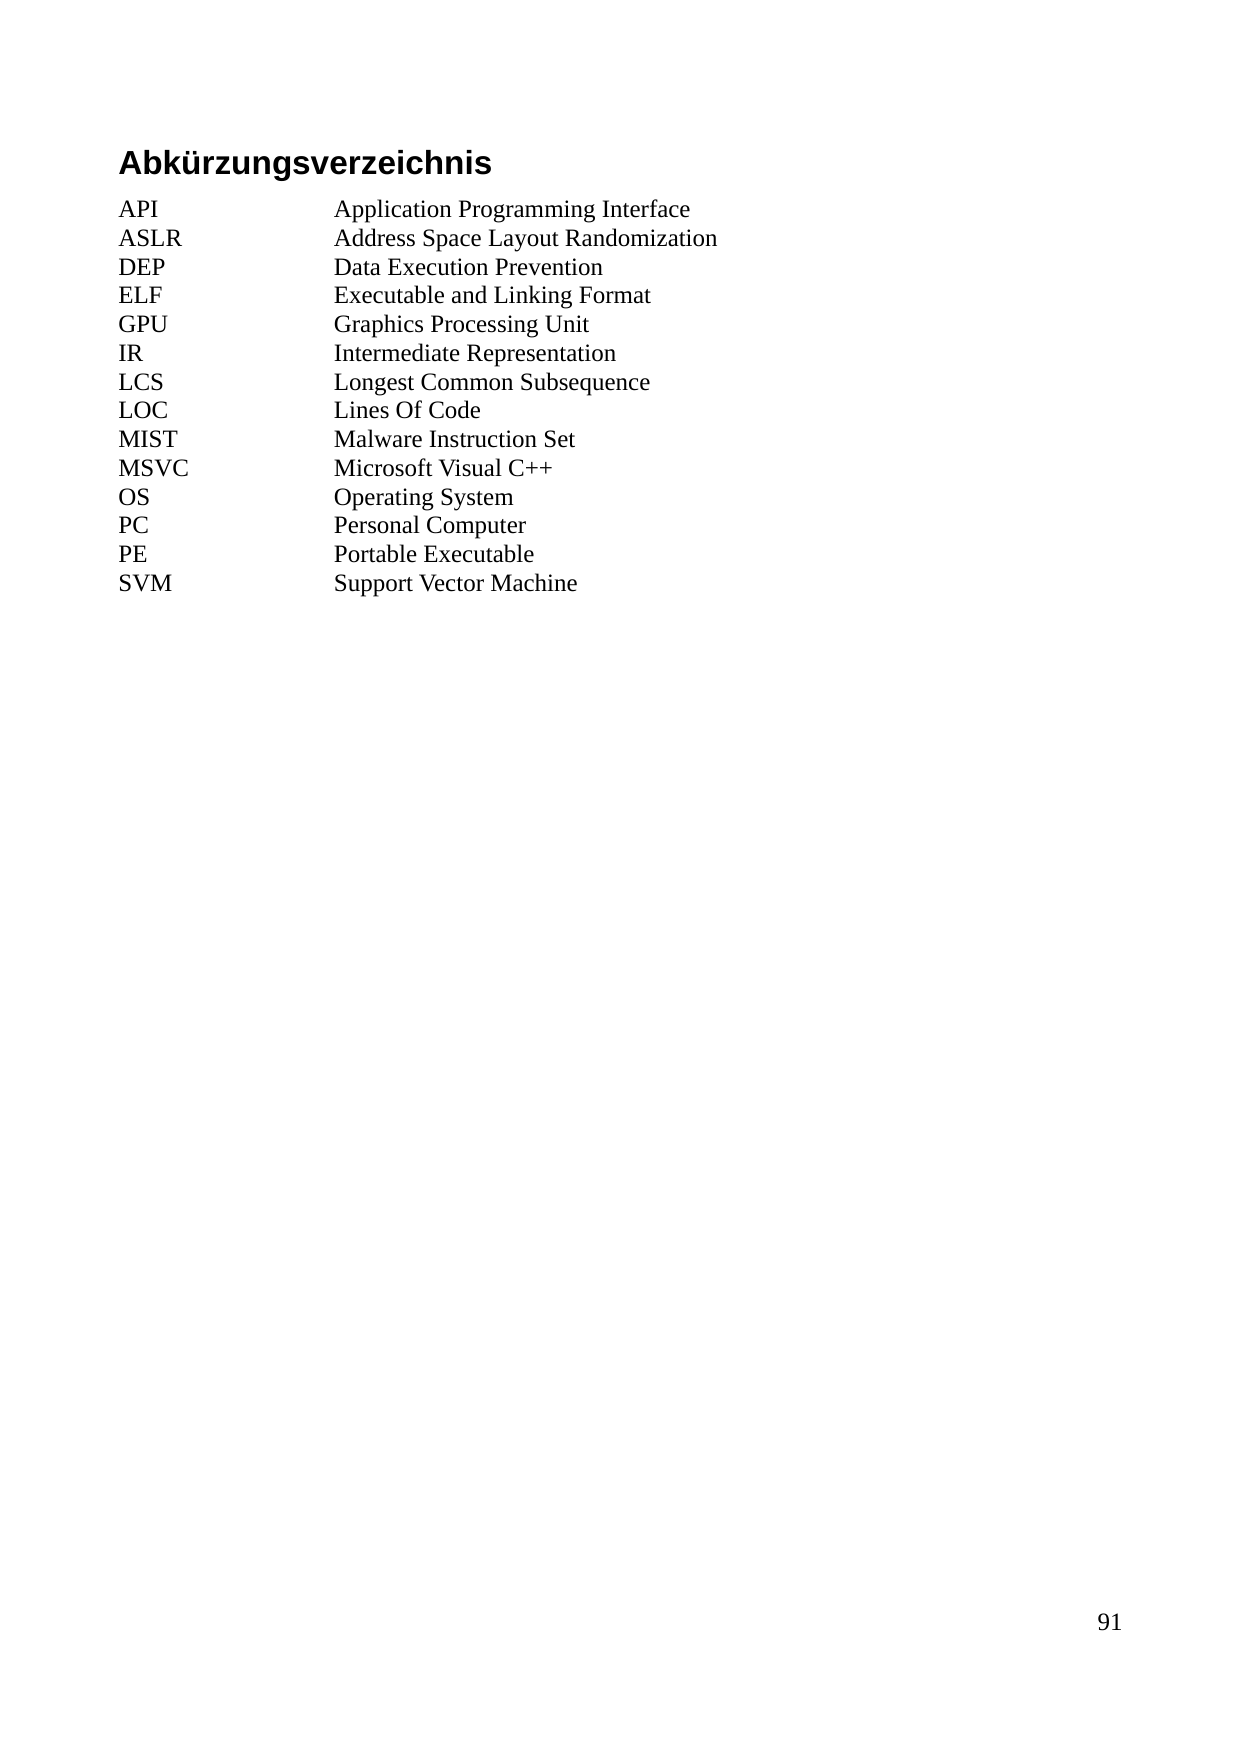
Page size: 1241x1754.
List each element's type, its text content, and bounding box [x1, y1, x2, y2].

table_cell Microsoft Visual C++ [334, 453, 1123, 482]
table_cell DEP [118, 252, 334, 280]
table_cell Graphics Processing Unit [334, 309, 1123, 338]
subtitle Abkürzungsverzeichnis [118, 143, 1122, 182]
table_cell Operating System [334, 482, 1123, 510]
table_header Application Programming Interface [334, 194, 1123, 223]
table_cell PC [118, 510, 334, 539]
table_cell Address Space Layout Randomization [334, 223, 1123, 252]
table_cell LOC [118, 395, 334, 424]
table_cell GPU [118, 309, 334, 338]
table_cell LCS [118, 367, 334, 395]
table_cell Support Vector Machine [334, 568, 1123, 597]
table_cell ELF [118, 280, 334, 309]
table_cell Portable Executable [334, 539, 1123, 568]
table_cell MSVC [118, 453, 334, 482]
table_cell Personal Computer [334, 510, 1123, 539]
table_header API [118, 194, 334, 223]
table_cell Executable and Linking Format [334, 280, 1123, 309]
table_cell SVM [118, 568, 334, 597]
table_cell ASLR [118, 223, 334, 252]
table_cell Data Execution Prevention [334, 252, 1123, 280]
table_cell Intermediate Representation [334, 338, 1123, 367]
table_cell PE [118, 539, 334, 568]
table_cell MIST [118, 424, 334, 453]
table_cell IR [118, 338, 334, 367]
table_cell OS [118, 482, 334, 510]
table_cell Lines Of Code [334, 395, 1123, 424]
table_cell Longest Common Subsequence [334, 367, 1123, 395]
table_cell Malware Instruction Set [334, 424, 1123, 453]
